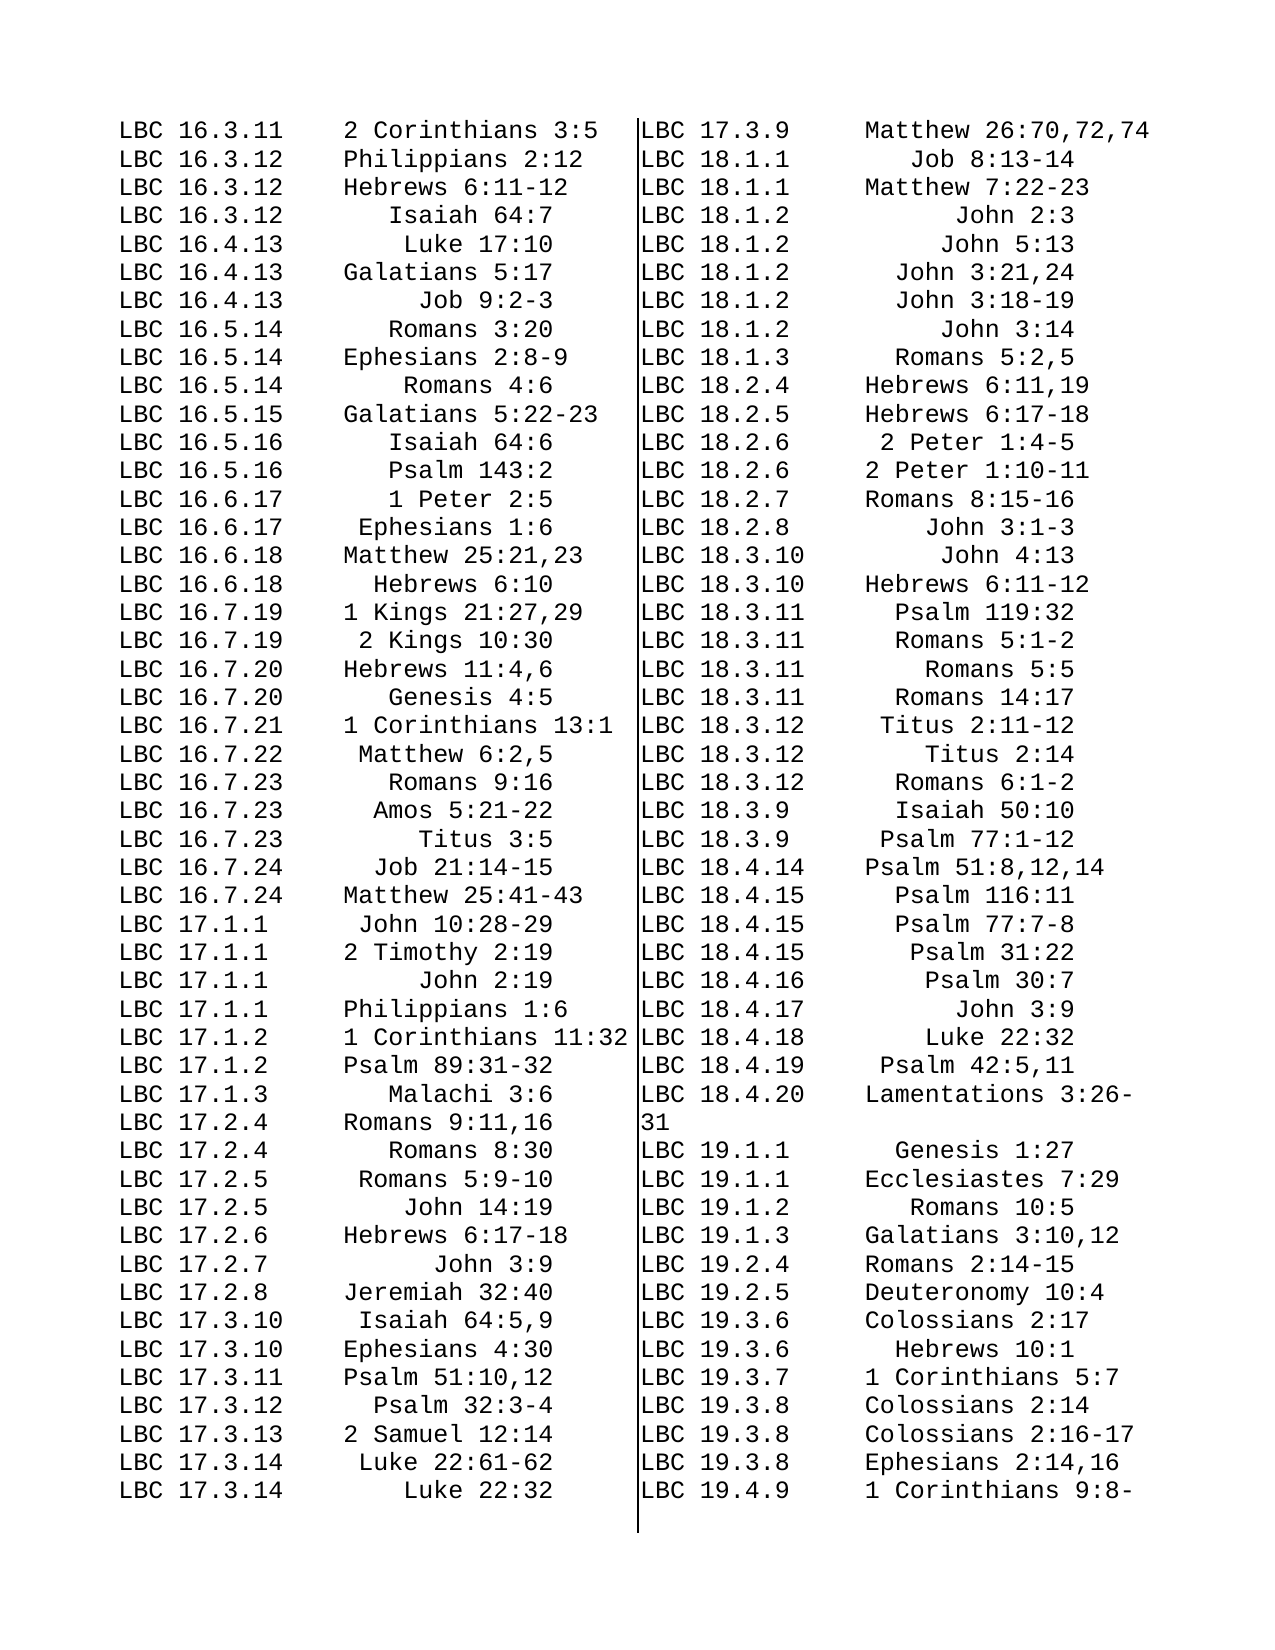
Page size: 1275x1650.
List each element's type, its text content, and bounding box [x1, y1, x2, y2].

text LBC 17.3.9 Matthew 26:70,72,74 [640, 118, 1157, 146]
text LBC 16.7.21 1 Corinthians 13:1 [118, 713, 635, 741]
text LBC 18.2.6 2 Peter 1:4-5 [640, 430, 1157, 458]
text LBC 19.4.9 1 Corinthians 9:8- [640, 1478, 1157, 1506]
text LBC 17.3.10 Ephesians 4:30 [118, 1336, 635, 1365]
text LBC 18.2.5 Hebrews 6:17-18 [640, 401, 1157, 430]
text LBC 18.4.16 Psalm 30:7 [640, 968, 1157, 996]
text LBC 17.3.10 Isaiah 64:5,9 [118, 1308, 635, 1336]
text LBC 18.3.10 Hebrews 6:11-12 [640, 571, 1157, 600]
text LBC 18.3.12 Titus 2:11-12 [640, 713, 1157, 741]
text LBC 18.2.7 Romans 8:15-16 [640, 486, 1157, 515]
text LBC 19.3.8 Colossians 2:16-17 [640, 1421, 1157, 1450]
text LBC 19.1.1 Genesis 1:27 [640, 1138, 1157, 1166]
text LBC 16.4.13 Luke 17:10 [118, 231, 635, 260]
text LBC 17.3.14 Luke 22:32 [118, 1478, 635, 1506]
text LBC 17.2.6 Hebrews 6:17-18 [118, 1223, 635, 1251]
text LBC 18.3.11 Psalm 119:32 [640, 600, 1157, 628]
text LBC 16.7.23 Romans 9:16 [118, 770, 635, 798]
text LBC 16.7.22 Matthew 6:2,5 [118, 741, 635, 770]
text LBC 18.2.6 2 Peter 1:10-11 [640, 458, 1157, 486]
text LBC 17.1.2 1 Corinthians 11:32 [118, 1025, 635, 1053]
text LBC 18.1.2 John 2:3 [640, 203, 1157, 231]
text LBC 18.2.8 John 3:1-3 [640, 515, 1157, 543]
text LBC 19.1.1 Ecclesiastes 7:29 [640, 1166, 1157, 1195]
text LBC 19.3.6 Colossians 2:17 [640, 1308, 1157, 1336]
text LBC 16.4.13 Galatians 5:17 [118, 260, 635, 288]
text LBC 18.1.2 John 5:13 [640, 231, 1157, 260]
text LBC 18.1.2 John 3:14 [640, 316, 1157, 345]
text LBC 16.7.23 Titus 3:5 [118, 826, 635, 855]
text LBC 16.6.18 Matthew 25:21,23 [118, 543, 635, 571]
text LBC 16.5.16 Isaiah 64:6 [118, 430, 635, 458]
text LBC 16.7.20 Hebrews 11:4,6 [118, 656, 635, 685]
text LBC 16.7.23 Amos 5:21-22 [118, 798, 635, 826]
text LBC 19.3.8 Ephesians 2:14,16 [640, 1450, 1157, 1478]
text LBC 19.1.3 Galatians 3:10,12 [640, 1223, 1157, 1251]
text LBC 19.2.5 Deuteronomy 10:4 [640, 1280, 1157, 1308]
text LBC 18.1.1 Job 8:13-14 [640, 146, 1157, 175]
text LBC 16.5.14 Romans 3:20 [118, 316, 635, 345]
text LBC 19.3.6 Hebrews 10:1 [640, 1336, 1157, 1365]
text LBC 18.4.15 Psalm 31:22 [640, 940, 1157, 968]
text LBC 16.7.19 2 Kings 10:30 [118, 628, 635, 656]
text LBC 16.5.14 Ephesians 2:8-9 [118, 345, 635, 373]
text LBC 19.1.2 Romans 10:5 [640, 1195, 1157, 1223]
text LBC 18.1.2 John 3:21,24 [640, 260, 1157, 288]
text LBC 18.4.17 John 3:9 [640, 996, 1157, 1025]
text LBC 16.3.12 Isaiah 64:7 [118, 203, 635, 231]
text LBC 16.6.17 Ephesians 1:6 [118, 515, 635, 543]
text LBC 17.3.11 Psalm 51:10,12 [118, 1365, 635, 1393]
text LBC 18.3.9 Psalm 77:1-12 [640, 826, 1157, 855]
text LBC 17.2.5 John 14:19 [118, 1195, 635, 1223]
text LBC 16.5.16 Psalm 143:2 [118, 458, 635, 486]
text LBC 16.3.11 2 Corinthians 3:5 [118, 118, 635, 146]
text LBC 19.2.4 Romans 2:14-15 [640, 1251, 1157, 1280]
text LBC 18.3.10 John 4:13 [640, 543, 1157, 571]
text LBC 19.3.7 1 Corinthians 5:7 [640, 1365, 1157, 1393]
text LBC 19.3.8 Colossians 2:14 [640, 1393, 1157, 1421]
text LBC 17.1.1 Philippians 1:6 [118, 996, 635, 1025]
text LBC 17.1.1 2 Timothy 2:19 [118, 940, 635, 968]
text LBC 17.2.4 Romans 9:11,16 [118, 1110, 635, 1138]
text LBC 16.3.12 Philippians 2:12 [118, 146, 635, 175]
text LBC 17.2.7 John 3:9 [118, 1251, 635, 1280]
text LBC 16.7.24 Matthew 25:41-43 [118, 883, 635, 911]
text LBC 17.1.1 John 2:19 [118, 968, 635, 996]
text LBC 17.2.4 Romans 8:30 [118, 1138, 635, 1166]
text LBC 18.1.3 Romans 5:2,5 [640, 345, 1157, 373]
text LBC 16.4.13 Job 9:2-3 [118, 288, 635, 316]
text LBC 18.3.12 Titus 2:14 [640, 741, 1157, 770]
text LBC 17.3.13 2 Samuel 12:14 [118, 1421, 635, 1450]
text LBC 17.1.1 John 10:28-29 [118, 911, 635, 940]
text LBC 18.1.2 John 3:18-19 [640, 288, 1157, 316]
text LBC 18.3.12 Romans 6:1-2 [640, 770, 1157, 798]
text LBC 17.1.2 Psalm 89:31-32 [118, 1053, 635, 1081]
text LBC 18.2.4 Hebrews 6:11,19 [640, 373, 1157, 401]
text LBC 18.1.1 Matthew 7:22-23 [640, 175, 1157, 203]
text LBC 17.2.5 Romans 5:9-10 [118, 1166, 635, 1195]
text LBC 16.6.17 1 Peter 2:5 [118, 486, 635, 515]
text LBC 18.4.15 Psalm 116:11 [640, 883, 1157, 911]
text LBC 17.3.14 Luke 22:61-62 [118, 1450, 635, 1478]
text LBC 17.1.3 Malachi 3:6 [118, 1081, 635, 1110]
text LBC 16.3.12 Hebrews 6:11-12 [118, 175, 635, 203]
text LBC 16.5.15 Galatians 5:22-23 [118, 401, 635, 430]
text LBC 17.3.12 Psalm 32:3-4 [118, 1393, 635, 1421]
text LBC 16.7.19 1 Kings 21:27,29 [118, 600, 635, 628]
text LBC 18.4.14 Psalm 51:8,12,14 [640, 855, 1157, 883]
text LBC 16.5.14 Romans 4:6 [118, 373, 635, 401]
text LBC 17.2.8 Jeremiah 32:40 [118, 1280, 635, 1308]
text LBC 18.4.19 Psalm 42:5,11 [640, 1053, 1157, 1081]
text LBC 16.6.18 Hebrews 6:10 [118, 571, 635, 600]
text LBC 16.7.20 Genesis 4:5 [118, 685, 635, 713]
text LBC 18.4.15 Psalm 77:7-8 [640, 911, 1157, 940]
text LBC 18.3.11 Romans 5:1-2 [640, 628, 1157, 656]
text LBC 18.4.20 Lamentations 3:26-31 [640, 1081, 1157, 1138]
text LBC 18.3.9 Isaiah 50:10 [640, 798, 1157, 826]
text LBC 18.4.18 Luke 22:32 [640, 1025, 1157, 1053]
text LBC 18.3.11 Romans 5:5 [640, 656, 1157, 685]
text LBC 18.3.11 Romans 14:17 [640, 685, 1157, 713]
text LBC 16.7.24 Job 21:14-15 [118, 855, 635, 883]
